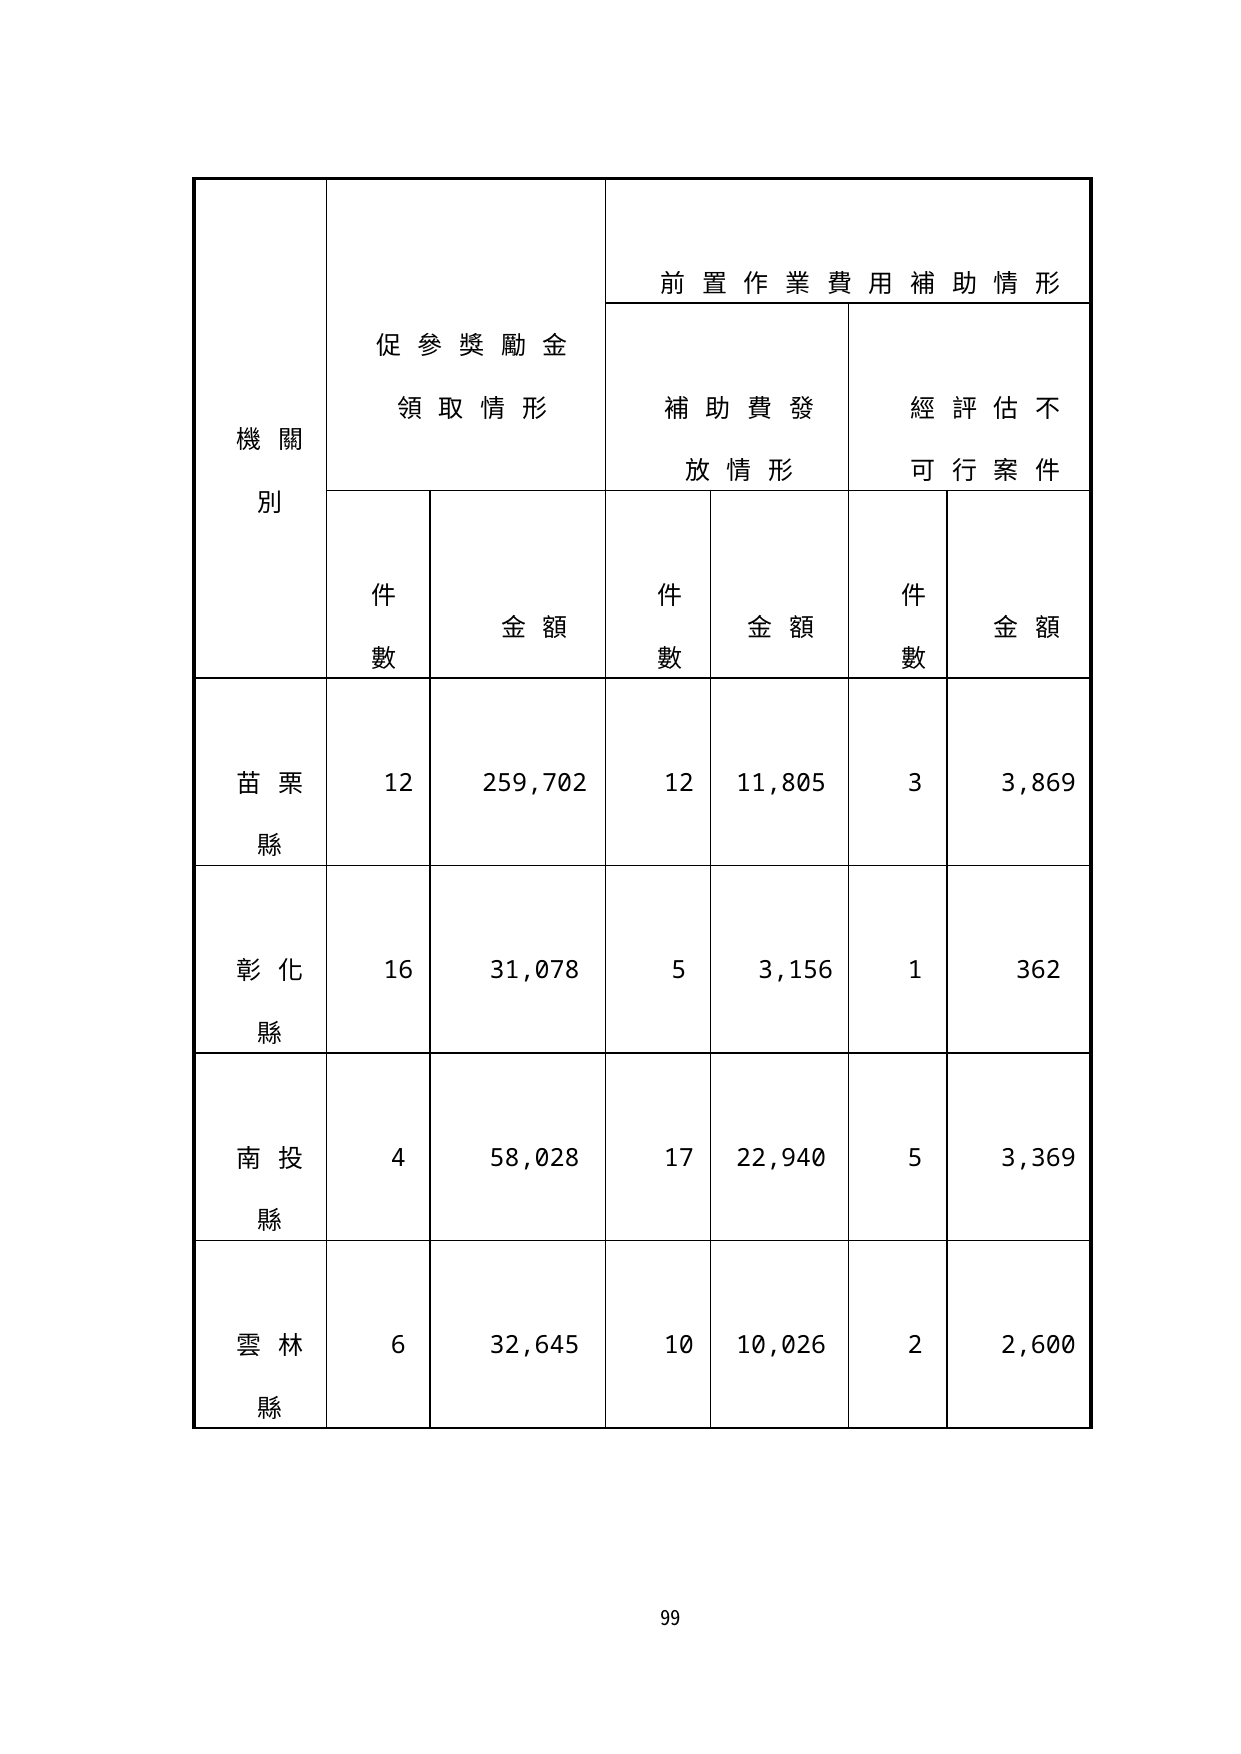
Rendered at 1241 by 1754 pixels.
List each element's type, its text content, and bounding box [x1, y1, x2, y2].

table_cell 苗栗縣 [196, 679, 326, 865]
table_cell 件數 [606, 491, 710, 677]
table_cell 259,702 [431, 679, 605, 865]
table_cell 件數 [327, 491, 429, 677]
table_cell 22,940 [711, 1054, 848, 1240]
table_header 促參獎勵金領取情形 [327, 180, 605, 490]
table_cell 12 [606, 679, 710, 865]
table_cell 件數 [849, 491, 946, 677]
table_cell 58,028 [431, 1054, 605, 1240]
table_cell 362 [948, 866, 1089, 1052]
table_cell 10 [606, 1241, 710, 1427]
table_cell 雲林縣 [196, 1241, 326, 1427]
table_cell 3 [849, 679, 946, 865]
table_cell 2 [849, 1241, 946, 1427]
table_cell 彰化縣 [196, 866, 326, 1052]
table_cell 南投縣 [196, 1054, 326, 1240]
table_cell 5 [849, 1054, 946, 1240]
table_cell 2,600 [948, 1241, 1089, 1427]
table_cell 金額 [431, 491, 605, 677]
table_cell 10,026 [711, 1241, 848, 1427]
table_cell 3,156 [711, 866, 848, 1052]
table_cell 4 [327, 1054, 429, 1240]
table_header 機關別 [196, 180, 326, 677]
table_cell 金額 [948, 491, 1089, 677]
table_cell 11,805 [711, 679, 848, 865]
table_cell 16 [327, 866, 429, 1052]
table_cell 5 [606, 866, 710, 1052]
table_cell 31,078 [431, 866, 605, 1052]
table_cell 17 [606, 1054, 710, 1240]
table_cell 12 [327, 679, 429, 865]
table_cell 3,869 [948, 679, 1089, 865]
table_cell 1 [849, 866, 946, 1052]
table_cell 經評估不可行案件 [849, 304, 1089, 490]
table_header 前置作業費用補助情形 [606, 180, 1089, 302]
table_cell 32,645 [431, 1241, 605, 1427]
table_cell 6 [327, 1241, 429, 1427]
table_cell 金額 [711, 491, 848, 677]
table_cell 3,369 [948, 1054, 1089, 1240]
table_cell 補助費發放情形 [606, 304, 848, 490]
